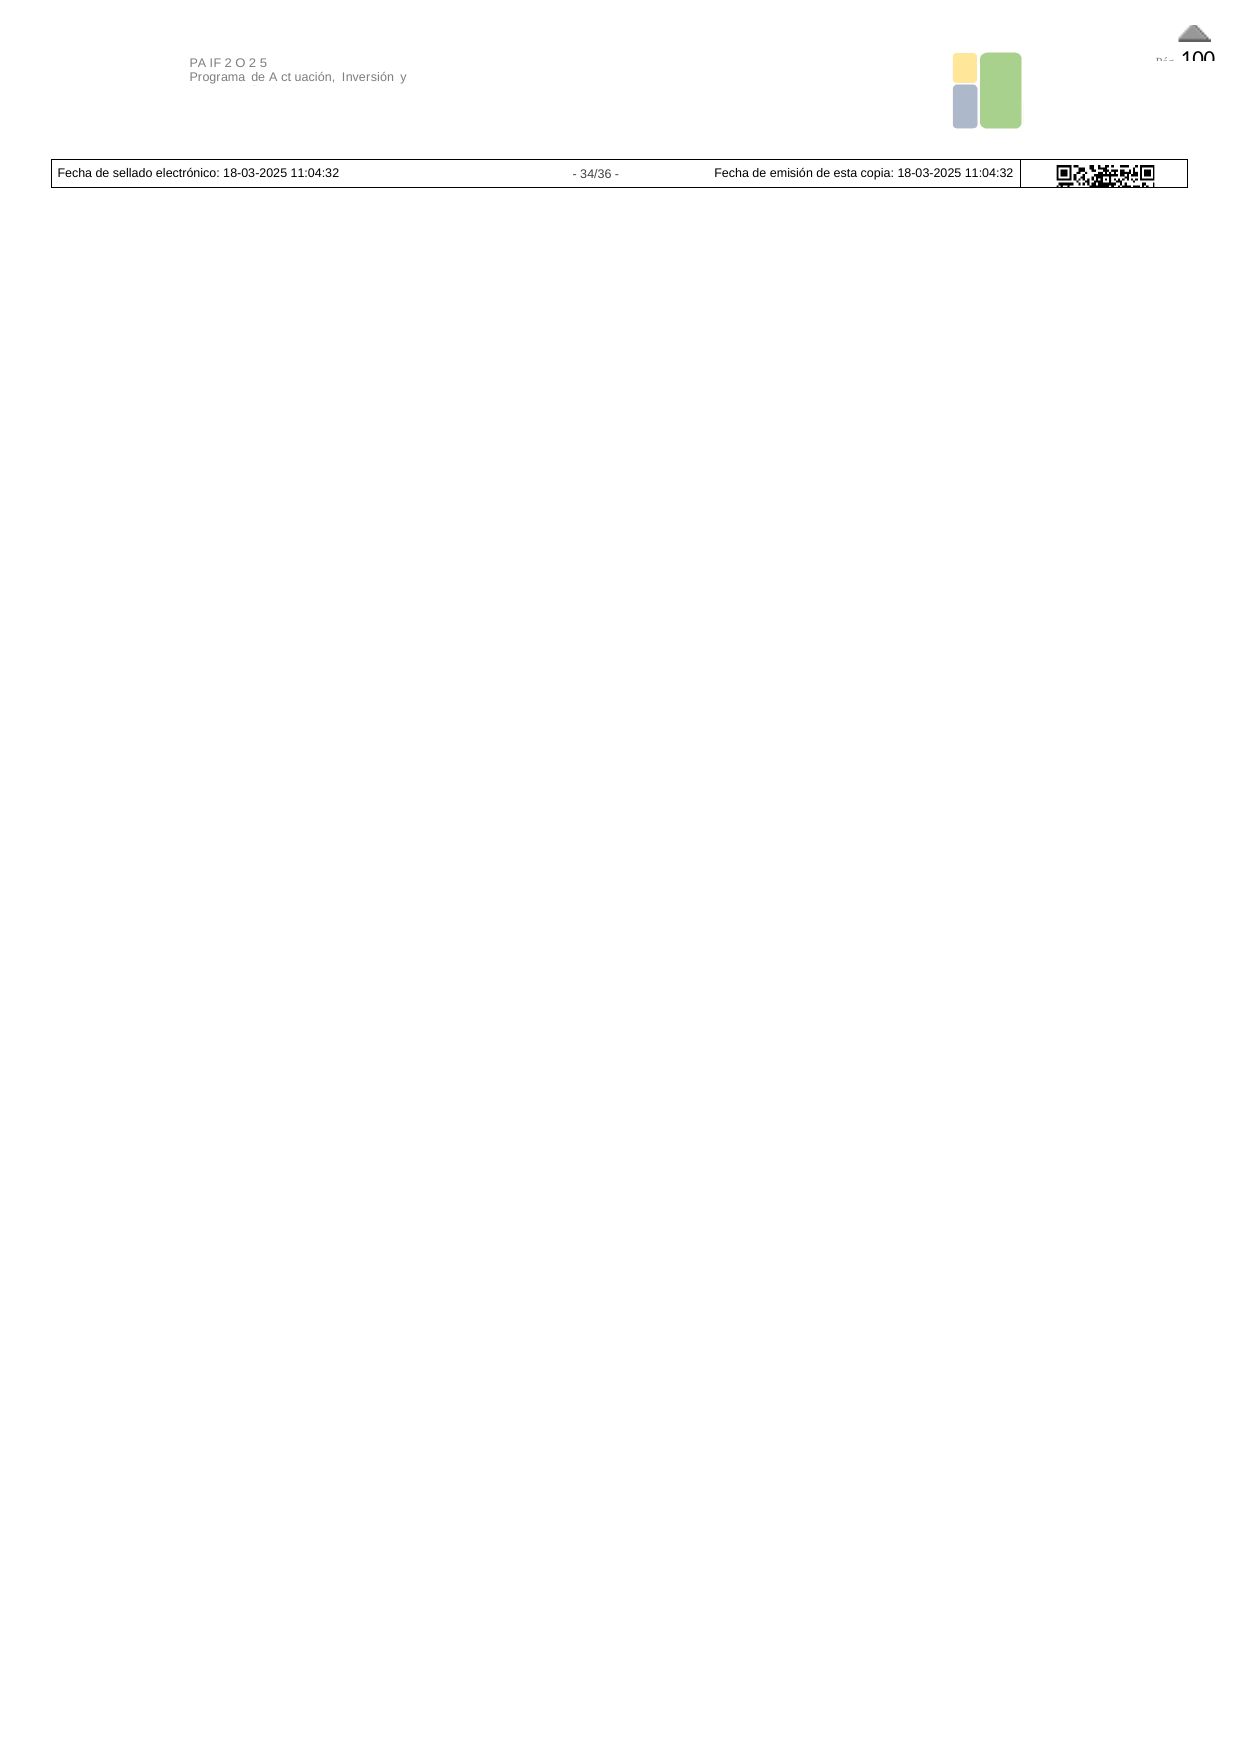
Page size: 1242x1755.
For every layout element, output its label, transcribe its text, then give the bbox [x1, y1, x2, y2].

table_cell Fecha de sellado electrónico: 18-03-2025 11:04:32 - 34/36 - Fecha de emisión de esta copia: 18-03-2025 11:04:32 [52, 160, 1020, 187]
table_header [1021, 160, 1187, 187]
